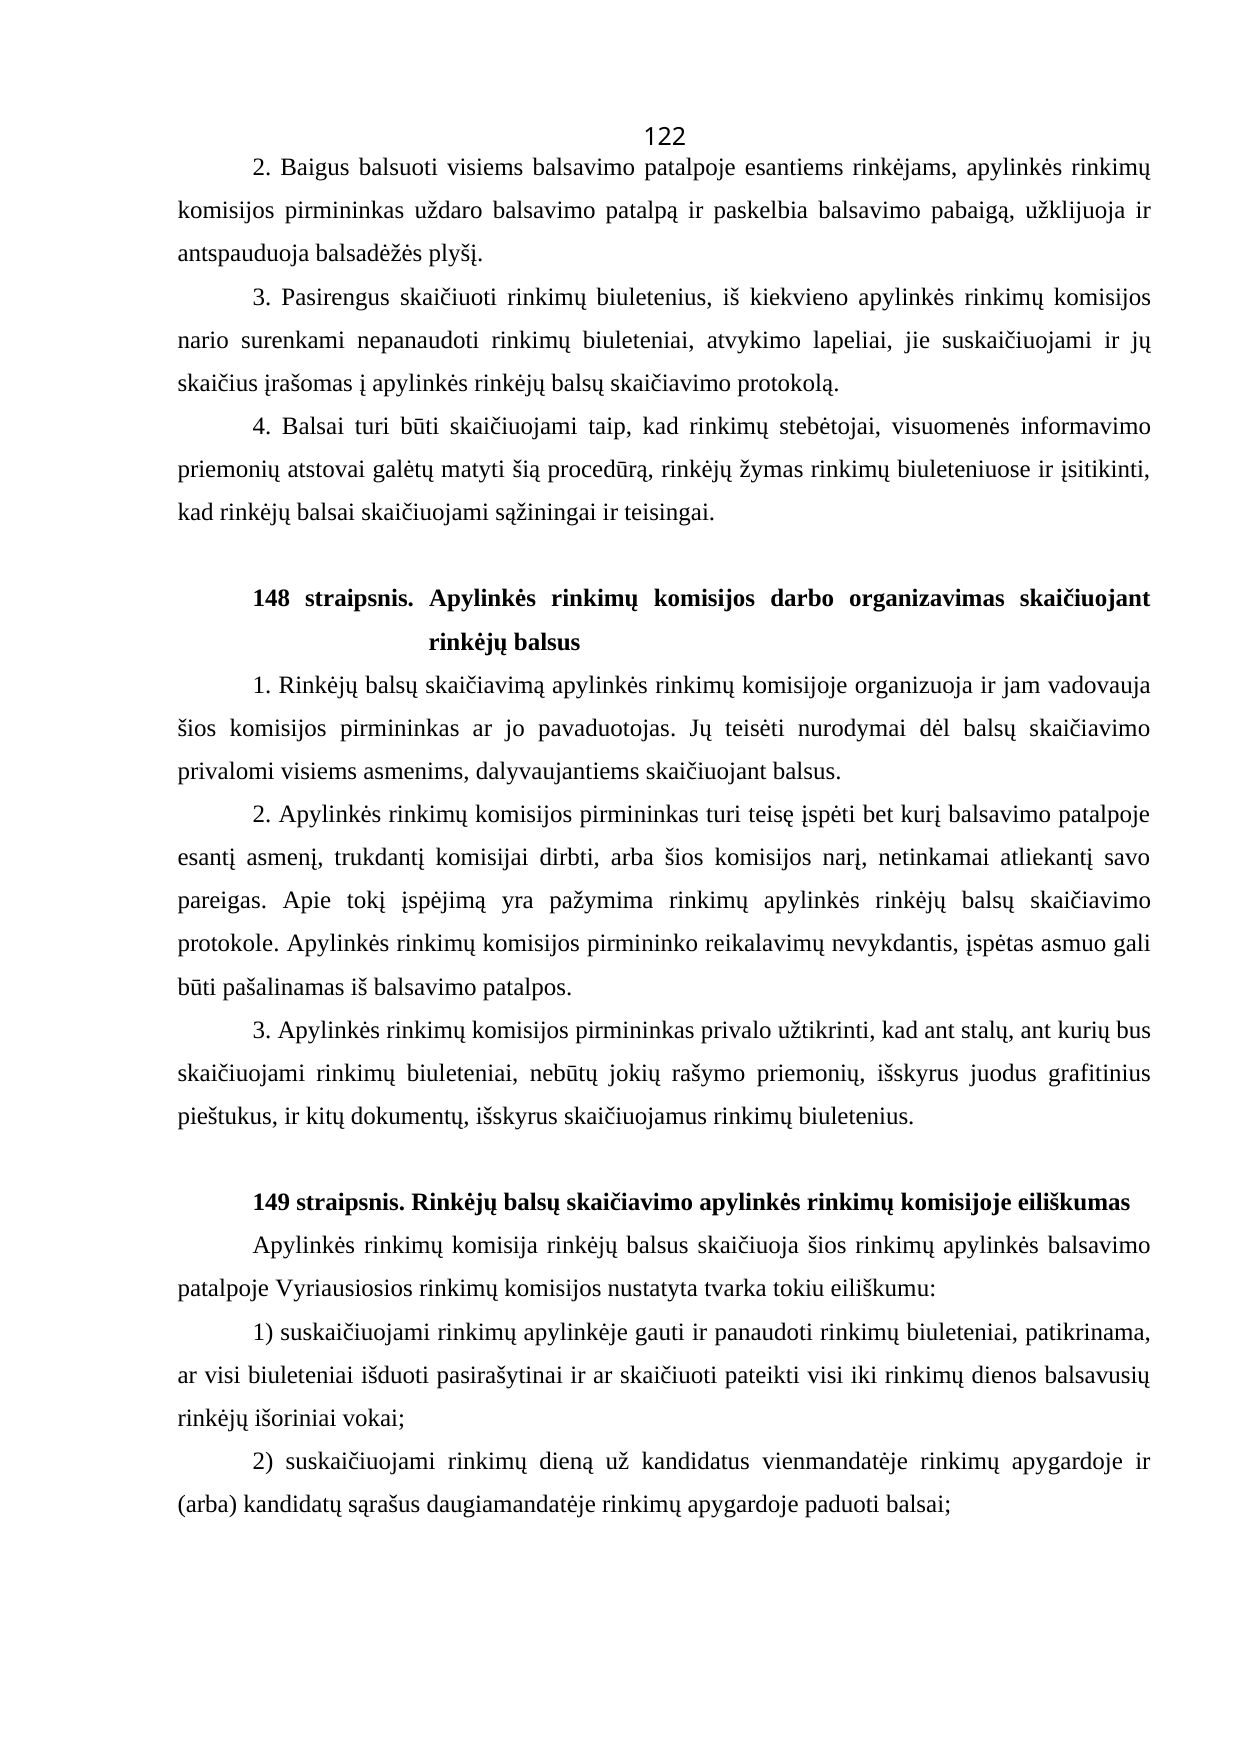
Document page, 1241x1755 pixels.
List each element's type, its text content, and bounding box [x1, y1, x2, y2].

text 2. Baigus balsuoti visiems balsavimo patalpoje esantiems rinkėjams, apylinkės rinkimų komisijos pirmininkas uždaro balsavimo patalpą ir paskelbia balsavimo pabaigą, užklijuoja ir antspauduoja balsadėžės plyšį. [177, 152, 1152, 267]
text 149 straipsnis. Rinkėjų balsų skaičiavimo apylinkės rinkimų komisijoje eiliškumas [177, 1187, 1152, 1216]
text 1) suskaičiuojami rinkimų apylinkėje gauti ir panaudoti rinkimų biuleteniai, patikrinama, ar visi biuleteniai išduoti pasirašytinai ir ar skaičiuoti pateikti visi iki rinkimų dienos balsavusių rinkėjų išoriniai vokai; [177, 1317, 1152, 1432]
text 3. Apylinkės rinkimų komisijos pirmininkas privalo užtikrinti, kad ant stalų, ant kurių bus skaičiuojami rinkimų biuleteniai, nebūtų jokių rašymo priemonių, išskyrus juodus grafitinius pieštukus, ir kitų dokumentų, išskyrus skaičiuojamus rinkimų biuletenius. [177, 1015, 1152, 1130]
text 1. Rinkėjų balsų skaičiavimą apylinkės rinkimų komisijoje organizuoja ir jam vadovauja šios komisijos pirmininkas ar jo pavaduotojas. Jų teisėti nurodymai dėl balsų skaičiavimo privalomi visiems asmenims, dalyvaujantiems skaičiuojant balsus. [177, 670, 1152, 785]
text 2. Apylinkės rinkimų komisijos pirmininkas turi teisę įspėti bet kurį balsavimo patalpoje esantį asmenį, trukdantį komisijai dirbti, arba šios komisijos narį, netinkamai atliekantį savo pareigas. Apie tokį įspėjimą yra pažymima rinkimų apylinkės rinkėjų balsų skaičiavimo protokole. Apylinkės rinkimų komisijos pirmininko reikalavimų nevykdantis, įspėtas asmuo gali būti pašalinamas iš balsavimo patalpos. [177, 799, 1152, 1000]
text Apylinkės rinkimų komisija rinkėjų balsus skaičiuoja šios rinkimų apylinkės balsavimo patalpoje Vyriausiosios rinkimų komisijos nustatyta tvarka tokiu eiliškumu: [177, 1230, 1152, 1302]
text 148 straipsnis. Apylinkės rinkimų komisijos darbo organizavimas skaičiuojant rinkėjų balsus [252, 583, 1152, 655]
text 4. Balsai turi būti skaičiuojami taip, kad rinkimų stebėtojai, visuomenės informavimo priemonių atstovai galėtų matyti šią procedūrą, rinkėjų žymas rinkimų biuleteniuose ir įsitikinti, kad rinkėjų balsai skaičiuojami sąžiningai ir teisingai. [177, 411, 1152, 526]
text 3. Pasirengus skaičiuoti rinkimų biuletenius, iš kiekvieno apylinkės rinkimų komisijos nario surenkami nepanaudoti rinkimų biuleteniai, atvykimo lapeliai, jie suskaičiuojami ir jų skaičius įrašomas į apylinkės rinkėjų balsų skaičiavimo protokolą. [177, 282, 1152, 397]
text 2) suskaičiuojami rinkimų dieną už kandidatus vienmandatėje rinkimų apygardoje ir (arba) kandidatų sąrašus daugiamandatėje rinkimų apygardoje paduoti balsai; [177, 1446, 1152, 1518]
